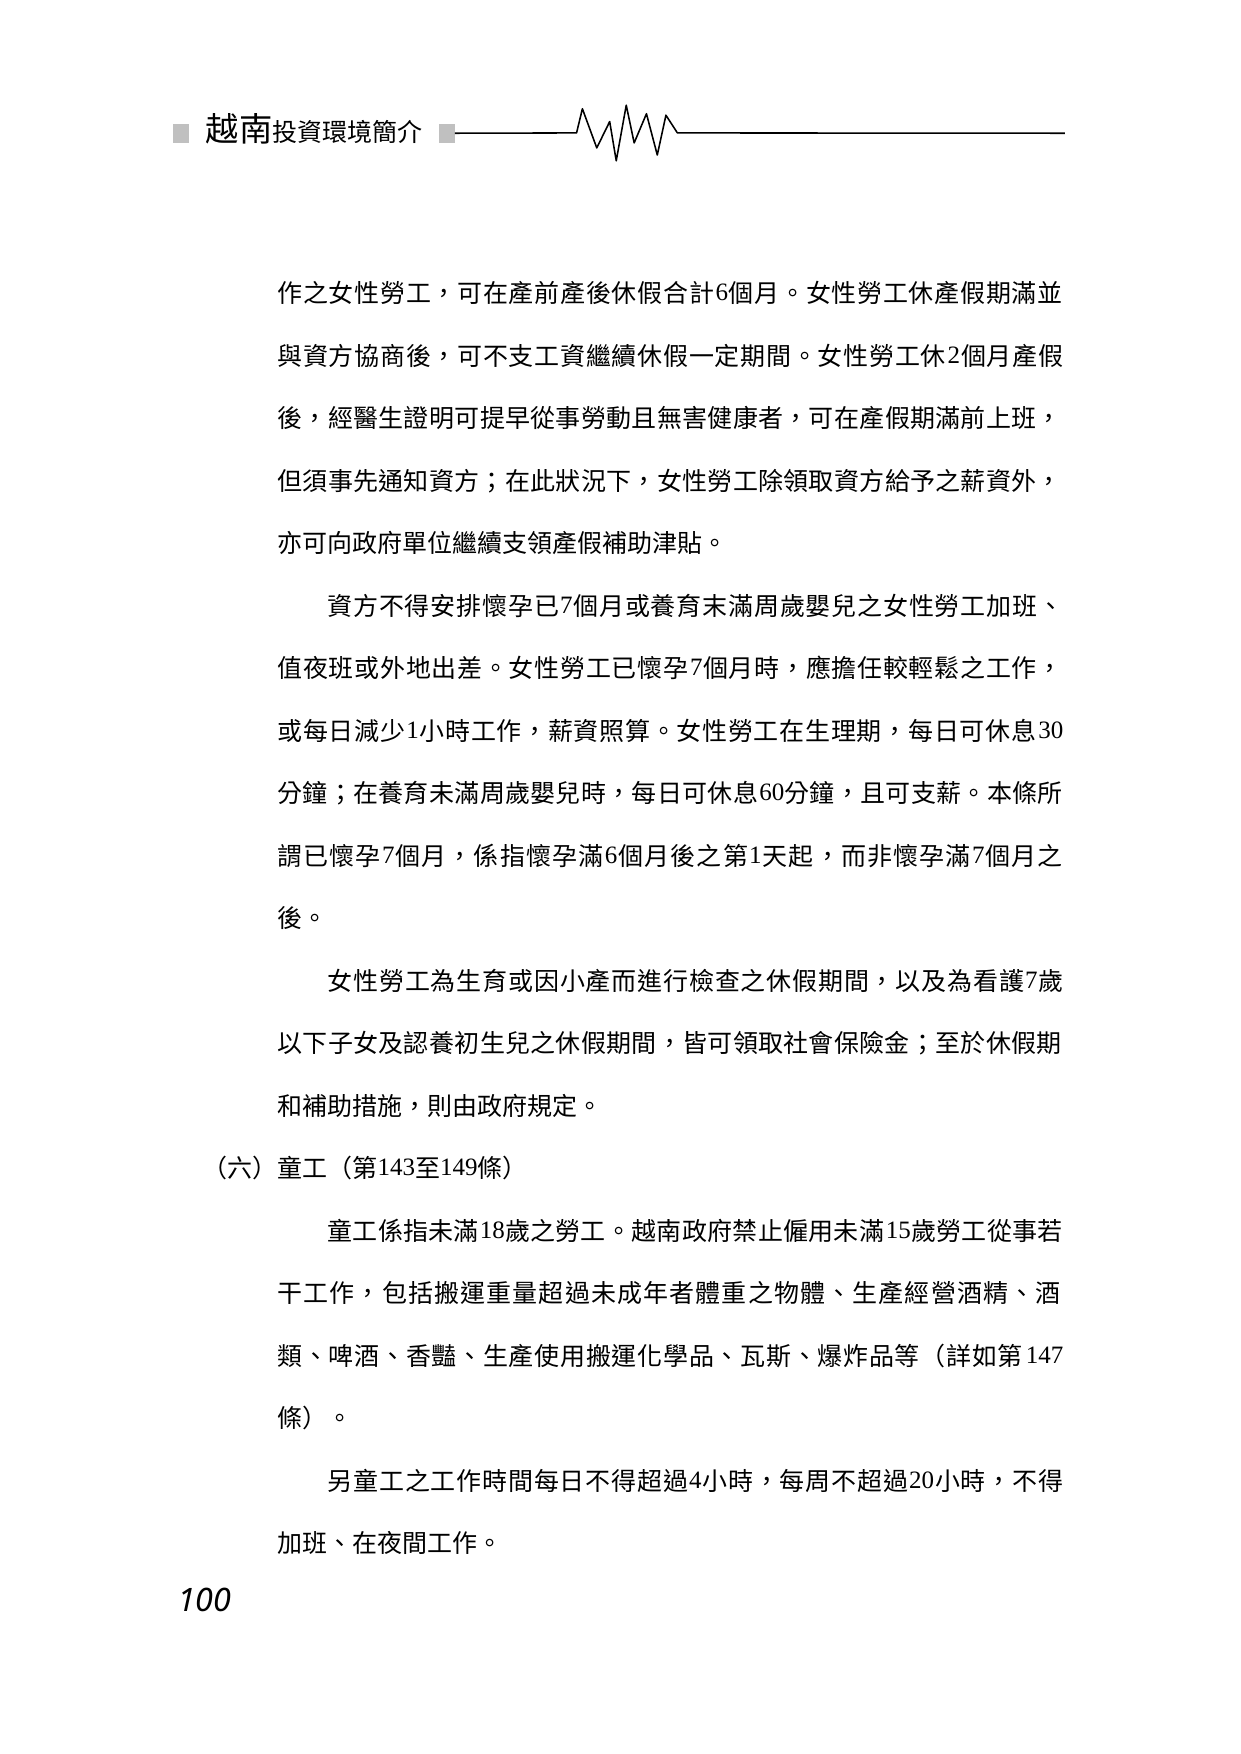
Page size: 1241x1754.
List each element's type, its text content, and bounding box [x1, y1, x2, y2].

text 童工係指未滿18歲之勞工。越南政府禁止僱用未滿15歲勞工從事若干工作，包括搬運重量超過未成年者體重之物體、生產經營酒精、酒類、啤酒、香豔、生產使用搬運化學品、瓦斯、爆炸品等（詳如第147條）。 [277, 1188, 1063, 1438]
text 女性勞工為生育或因小產而進行檢查之休假期間，以及為看護7歲以下子女及認養初生兒之休假期間，皆可領取社會保險金；至於休假期和補助措施，則由政府規定。 [277, 938, 1063, 1125]
text 作之女性勞工，可在產前產後休假合計6個月。女性勞工休產假期滿並與資方協商後，可不支工資繼續休假一定期間。女性勞工休2個月產假後，經醫生證明可提早從事勞動且無害健康者，可在產假期滿前上班，但須事先通知資方；在此狀況下，女性勞工除領取資方給予之薪資外，亦可向政府單位繼續支領產假補助津貼。 [277, 250, 1063, 563]
text （六）童工（第143至149條） [202, 1125, 1063, 1188]
text 另童工之工作時間每日不得超過4小時，每周不超過20小時，不得加班、在夜間工作。 [277, 1438, 1063, 1563]
text 資方不得安排懷孕已7個月或養育末滿周歲嬰兒之女性勞工加班、值夜班或外地出差。女性勞工已懷孕7個月時，應擔任較輕鬆之工作，或每日減少1小時工作，薪資照算。女性勞工在生理期，每日可休息30分鐘；在養育未滿周歲嬰兒時，每日可休息60分鐘，且可支薪。本條所謂已懷孕7個月，係指懷孕滿6個月後之第1天起，而非懷孕滿7個月之後。 [277, 563, 1063, 938]
